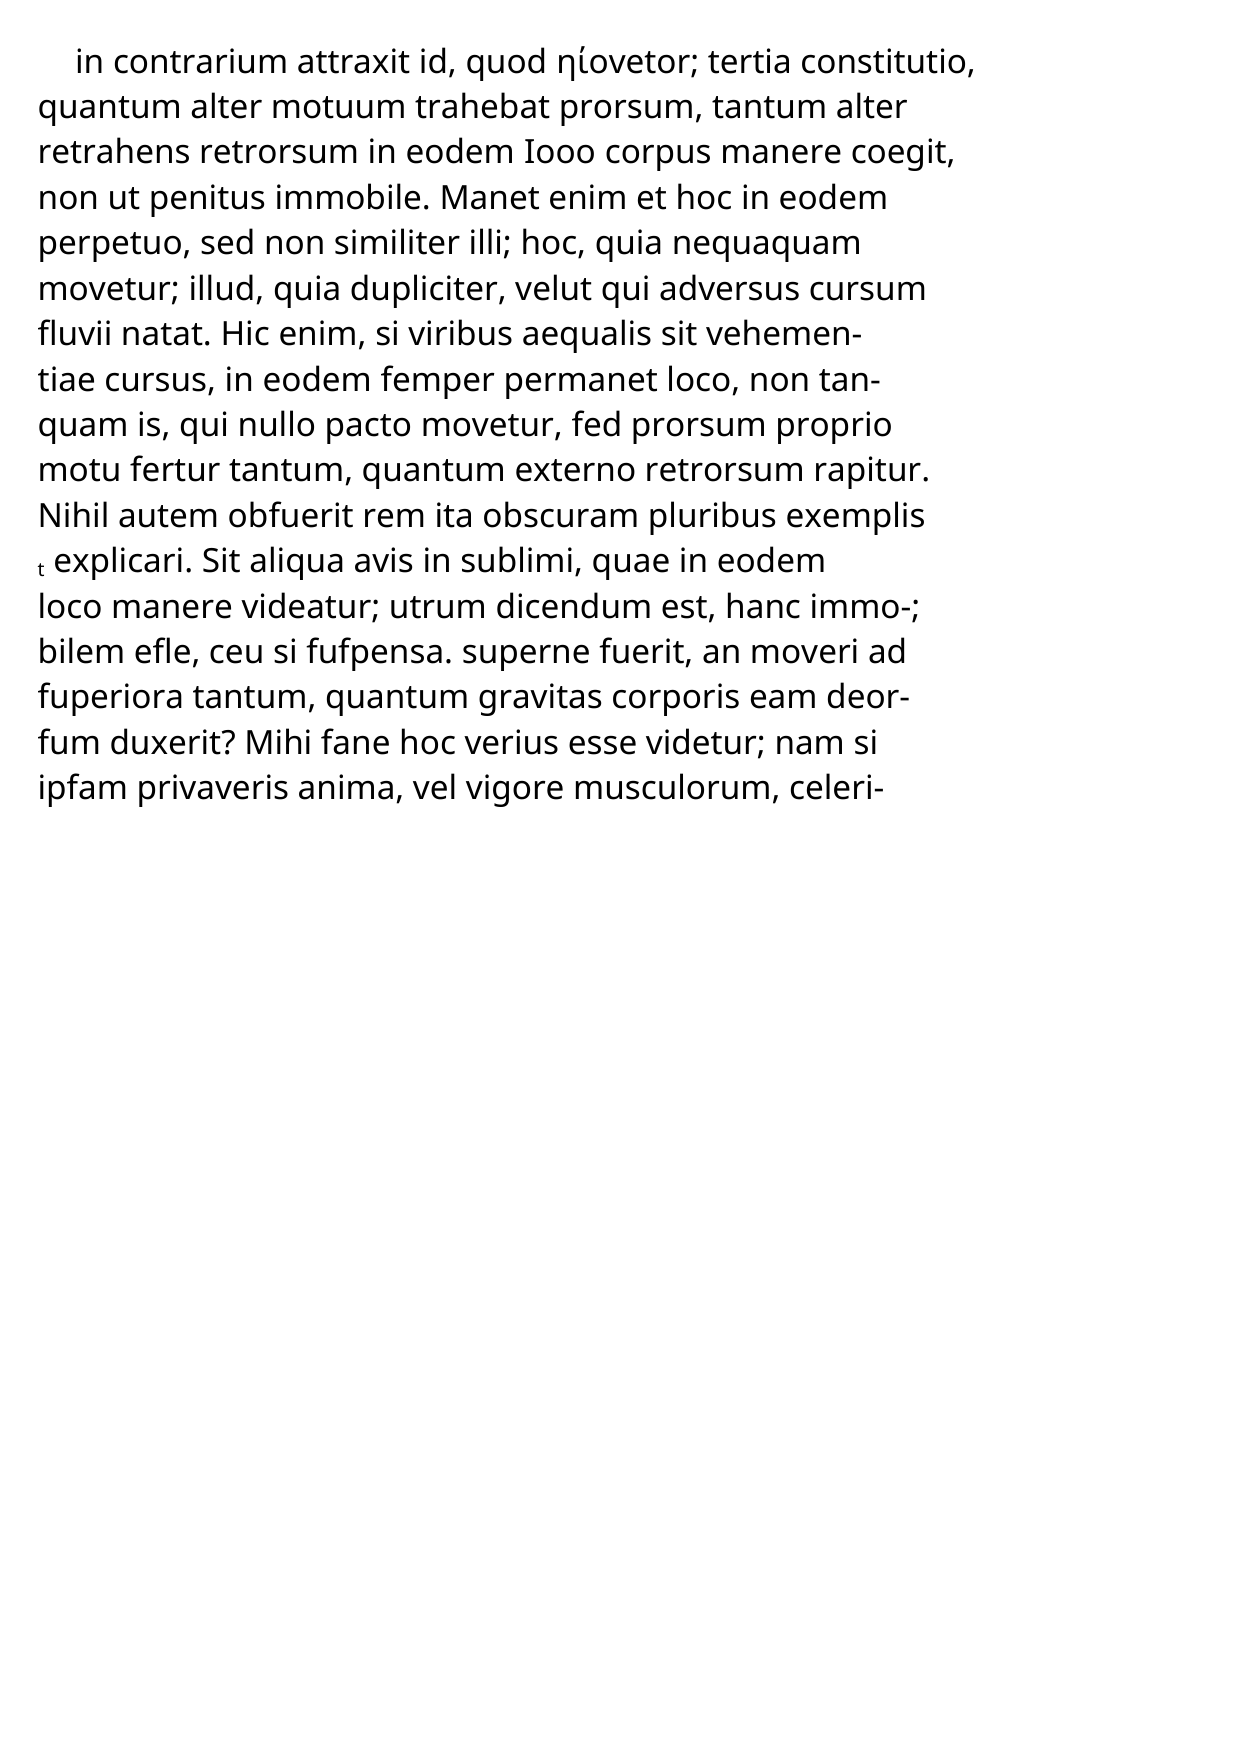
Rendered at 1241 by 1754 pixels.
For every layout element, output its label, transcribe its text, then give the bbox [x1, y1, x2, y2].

text in contrarium attraxit id, quod ηίοvetor; tertia constitutio, quantum alter motuum trahebat prorsum, tantum alter retrahens retrorsum in eodem Ιοοο corpus manere coegit, non ut penitus immobile. Manet enim et hoc in eodem perpetuo, sed non similiter illi; hoc, quia nequaquam movetur; illud, quia dupliciter, velut qui adversus cursum fluvii natat. Hic enim, si viribus aequalis sit vehemen- tiae cursus, in eodem femper permanet loco, non tan- quam is, qui nullo pacto movetur, fed prorsum proprio motu fertur tantum, quantum externo retrorsum rapitur. Nihil autem obfuerit rem ita obscuram pluribus exemplis t explicari. Sit aliqua avis in sublimi, quae in eodem loco manere videatur; utrum dicendum est, hanc immo-; bilem efle, ceu si fufpensa. superne fuerit, an moveri ad fuperiora tantum, quantum gravitas corporis eam deor- fum duxerit? Mihi fane hoc verius esse videtur; nam si ipfam privaveris anima, vel vigore musculorum, celeri- [37, 37, 1203, 809]
